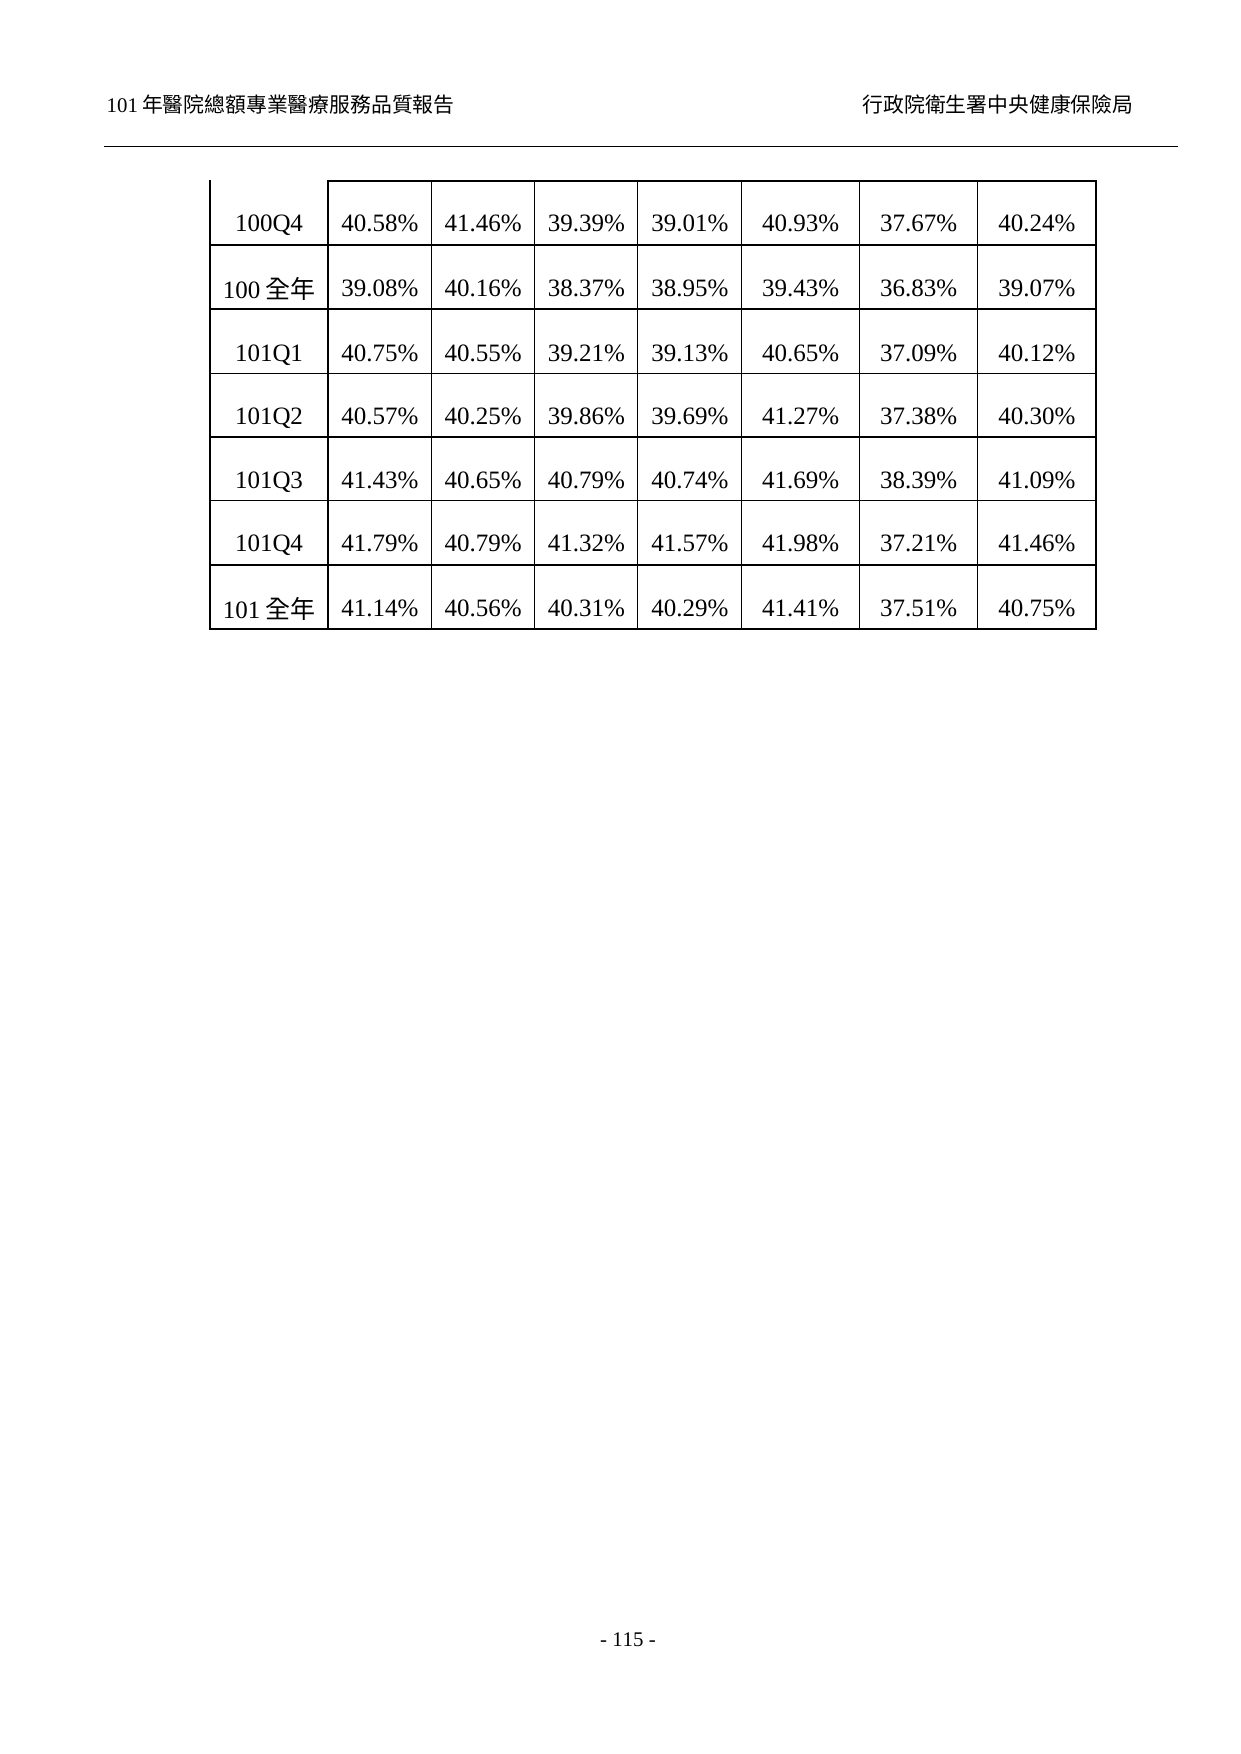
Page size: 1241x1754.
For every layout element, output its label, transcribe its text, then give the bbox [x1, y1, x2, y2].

table_cell 41.46% [978, 501, 1095, 563]
table_cell 41.98% [742, 501, 859, 563]
table_cell 41.69% [742, 438, 859, 500]
table_cell 40.56% [432, 566, 534, 628]
table_cell 39.21% [535, 310, 637, 373]
table_cell 40.30% [978, 374, 1095, 436]
table_cell 101全年 [211, 566, 327, 628]
table_cell 38.39% [860, 438, 977, 500]
table_cell 40.74% [638, 438, 741, 500]
table_cell 41.41% [742, 566, 859, 628]
table_cell 41.79% [329, 501, 431, 563]
table_cell 39.39% [535, 182, 637, 244]
table_cell 40.55% [432, 310, 534, 373]
table_cell 36.83% [860, 246, 977, 308]
table_cell 40.93% [742, 182, 859, 244]
table_cell 101Q4 [211, 501, 327, 563]
table_cell 37.67% [860, 182, 977, 244]
table_cell 37.09% [860, 310, 977, 373]
table_cell 40.58% [329, 182, 431, 244]
table_cell 39.08% [329, 246, 431, 308]
table_cell 38.95% [638, 246, 741, 308]
table_cell 40.79% [432, 501, 534, 563]
table_cell 39.43% [742, 246, 859, 308]
table_cell 40.75% [978, 566, 1095, 628]
table_cell 101Q2 [211, 374, 327, 436]
table_cell 38.37% [535, 246, 637, 308]
table_cell 101Q1 [211, 310, 327, 373]
table_cell 40.25% [432, 374, 534, 436]
table_cell 39.01% [638, 182, 741, 244]
table_cell 37.38% [860, 374, 977, 436]
table_cell 41.57% [638, 501, 741, 563]
table_cell 39.13% [638, 310, 741, 373]
table_cell 39.07% [978, 246, 1095, 308]
table_cell 40.57% [329, 374, 431, 436]
table_cell 39.86% [535, 374, 637, 436]
table_cell 41.46% [432, 182, 534, 244]
table_cell 40.79% [535, 438, 637, 500]
table_cell 101Q3 [211, 438, 327, 500]
table_cell 100全年 [211, 246, 327, 308]
table_cell 40.16% [432, 246, 534, 308]
table_cell 37.51% [860, 566, 977, 628]
table_cell 41.43% [329, 438, 431, 500]
table_cell 100Q4 [211, 180, 327, 244]
table_cell 40.65% [432, 438, 534, 500]
table_cell 41.09% [978, 438, 1095, 500]
table_cell 37.21% [860, 501, 977, 563]
table_cell 41.27% [742, 374, 859, 436]
table_cell 40.65% [742, 310, 859, 373]
table_cell 40.24% [978, 182, 1095, 244]
table_cell 40.29% [638, 566, 741, 628]
table_cell 40.31% [535, 566, 637, 628]
table_cell 41.14% [329, 566, 431, 628]
table_cell 40.75% [329, 310, 431, 373]
table_cell 39.69% [638, 374, 741, 436]
table_cell 40.12% [978, 310, 1095, 373]
table_cell 41.32% [535, 501, 637, 563]
